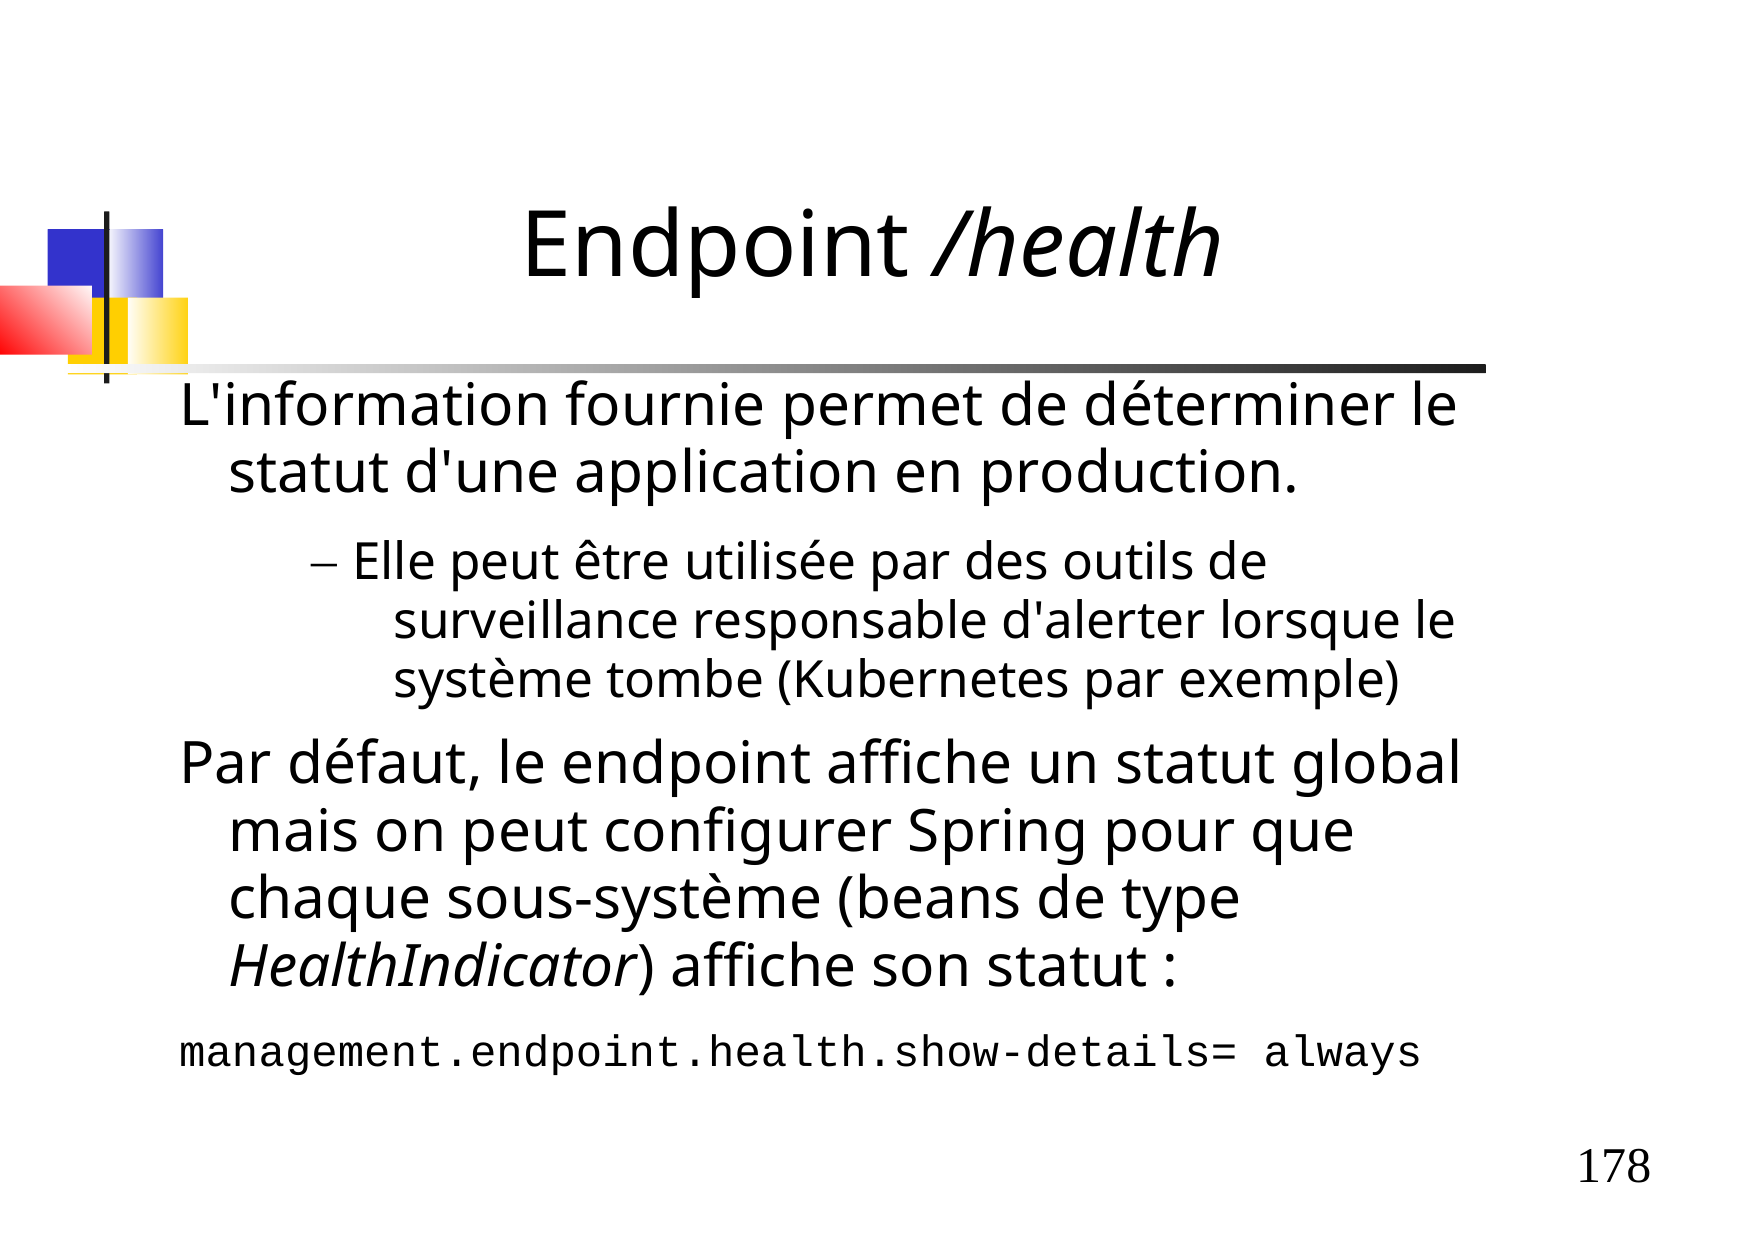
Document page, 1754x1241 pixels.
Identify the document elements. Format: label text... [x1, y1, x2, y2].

title Endpoint /health [179, 139, 1567, 351]
list L'information fournie permet de déterminer le statut d'une application en production. Elle peut être utilisée par des outils de surveillance responsable d'alerter lorsque le système tombe (Kubernetes par exemple) Par défaut, le endpoint affiche un statut global mais on peut configurer Spring pour que chaque sous-système (beans de type HealthIndicator) affiche son statut : management.endpoint.health.show-details= always [179, 371, 1567, 1091]
